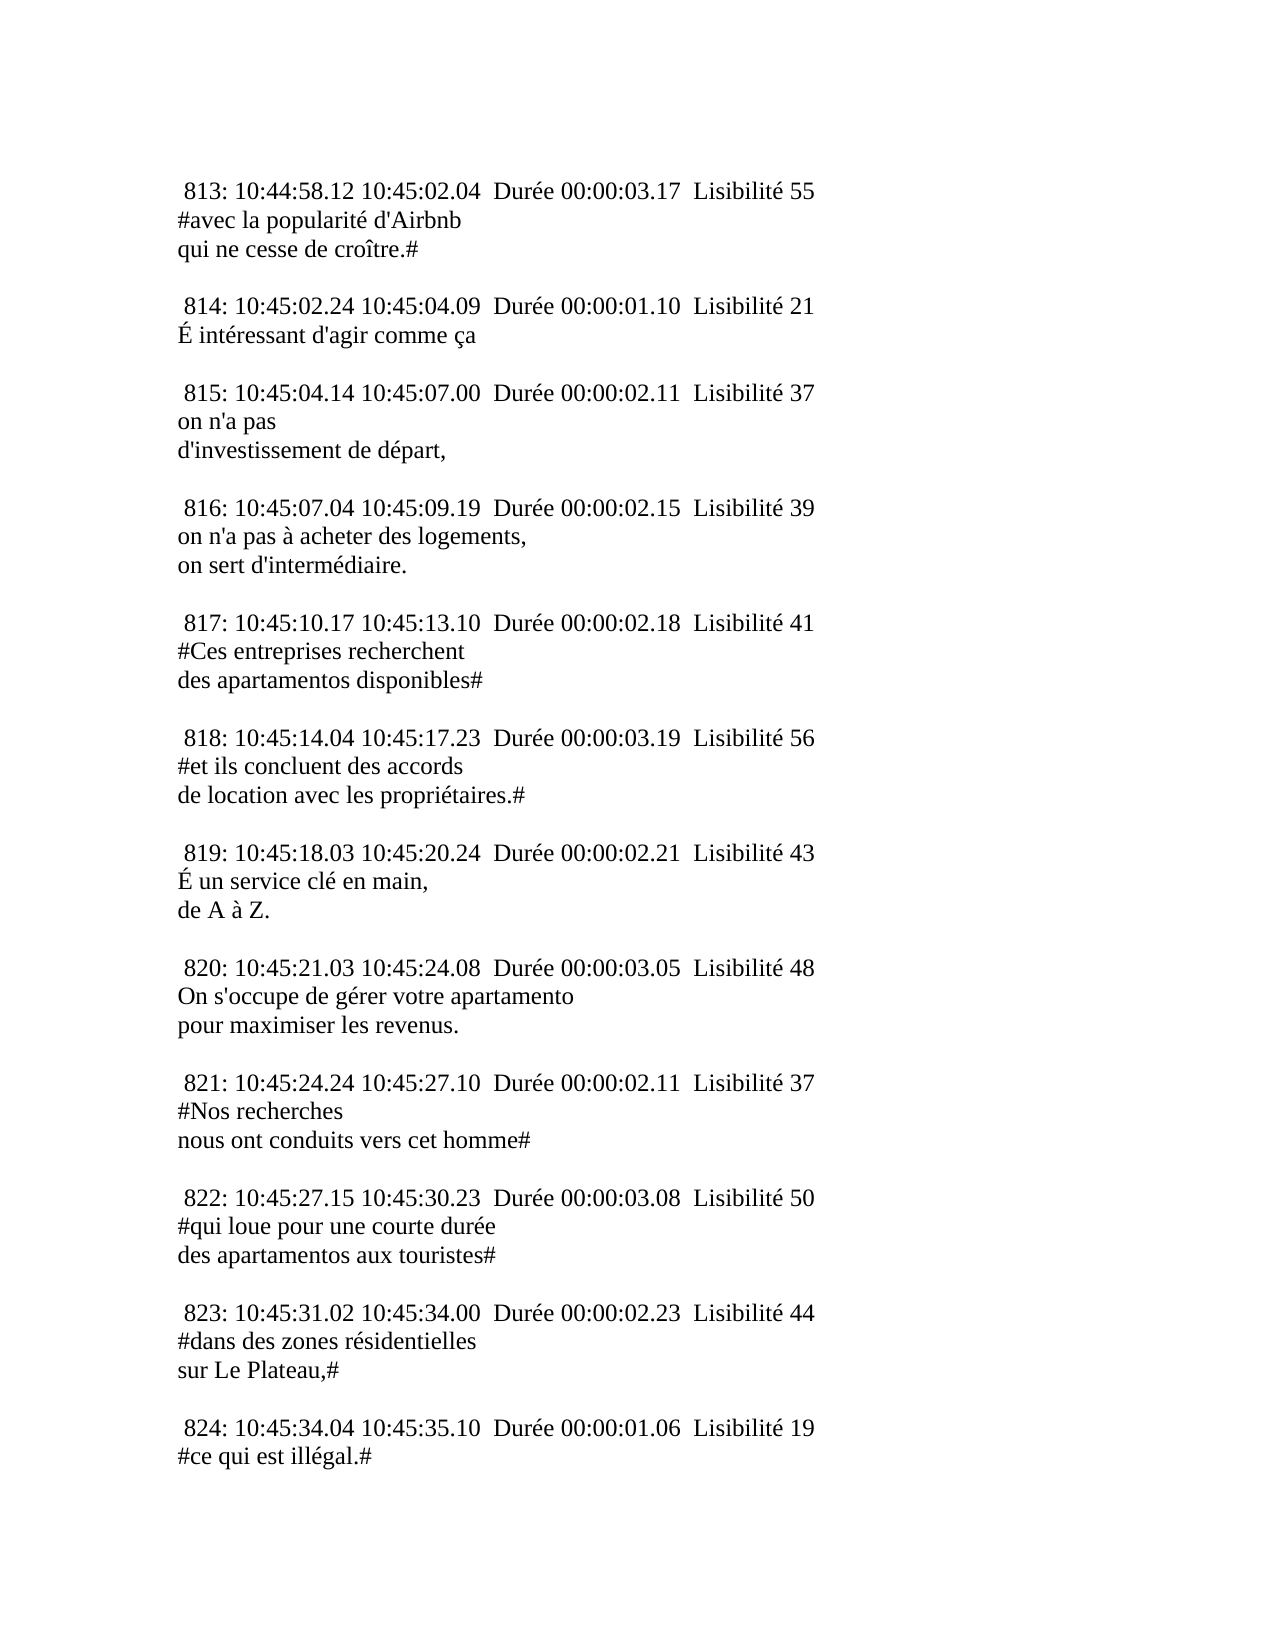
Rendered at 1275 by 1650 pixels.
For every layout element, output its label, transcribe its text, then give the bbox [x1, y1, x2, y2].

text des apartamentos disponibles# [177, 665, 1098, 694]
text 814: 10:45:02.24 10:45:04.09 Durée 00:00:01.10 Lisibilité 21 [177, 291, 1098, 320]
text #et ils concluent des accords [177, 751, 1098, 780]
text #qui loue pour une courte durée [177, 1211, 1098, 1240]
text 822: 10:45:27.15 10:45:30.23 Durée 00:00:03.08 Lisibilité 50 [177, 1183, 1098, 1211]
text #Ces entreprises recherchent [177, 636, 1098, 665]
text 813: 10:44:58.12 10:45:02.04 Durée 00:00:03.17 Lisibilité 55 [177, 176, 1098, 205]
text de A à Z. [177, 895, 1098, 924]
text 823: 10:45:31.02 10:45:34.00 Durée 00:00:02.23 Lisibilité 44 [177, 1298, 1098, 1326]
text qui ne cesse de croître.# [177, 234, 1098, 263]
text #dans des zones résidentielles [177, 1326, 1098, 1355]
text de location avec les propriétaires.# [177, 780, 1098, 809]
text #avec la popularité d'Airbnb [177, 205, 1098, 234]
text nous ont conduits vers cet homme# [177, 1125, 1098, 1154]
text 817: 10:45:10.17 10:45:13.10 Durée 00:00:02.18 Lisibilité 41 [177, 608, 1098, 636]
text 816: 10:45:07.04 10:45:09.19 Durée 00:00:02.15 Lisibilité 39 [177, 493, 1098, 521]
text 818: 10:45:14.04 10:45:17.23 Durée 00:00:03.19 Lisibilité 56 [177, 723, 1098, 751]
text É intéressant d'agir comme ça [177, 320, 1098, 349]
text on sert d'intermédiaire. [177, 550, 1098, 579]
text 820: 10:45:21.03 10:45:24.08 Durée 00:00:03.05 Lisibilité 48 [177, 953, 1098, 981]
text 824: 10:45:34.04 10:45:35.10 Durée 00:00:01.06 Lisibilité 19 [177, 1413, 1098, 1441]
text 815: 10:45:04.14 10:45:07.00 Durée 00:00:02.11 Lisibilité 37 [177, 378, 1098, 406]
text #ce qui est illégal.# [177, 1441, 1098, 1470]
text 819: 10:45:18.03 10:45:20.24 Durée 00:00:02.21 Lisibilité 43 [177, 838, 1098, 866]
text on n'a pas [177, 406, 1098, 435]
text pour maximiser les revenus. [177, 1010, 1098, 1039]
text On s'occupe de gérer votre apartamento [177, 981, 1098, 1010]
text d'investissement de départ, [177, 435, 1098, 464]
text #Nos recherches [177, 1096, 1098, 1125]
text É un service clé en main, [177, 866, 1098, 895]
text 821: 10:45:24.24 10:45:27.10 Durée 00:00:02.11 Lisibilité 37 [177, 1068, 1098, 1096]
text on n'a pas à acheter des logements, [177, 521, 1098, 550]
text des apartamentos aux touristes# [177, 1240, 1098, 1269]
text sur Le Plateau,# [177, 1355, 1098, 1384]
